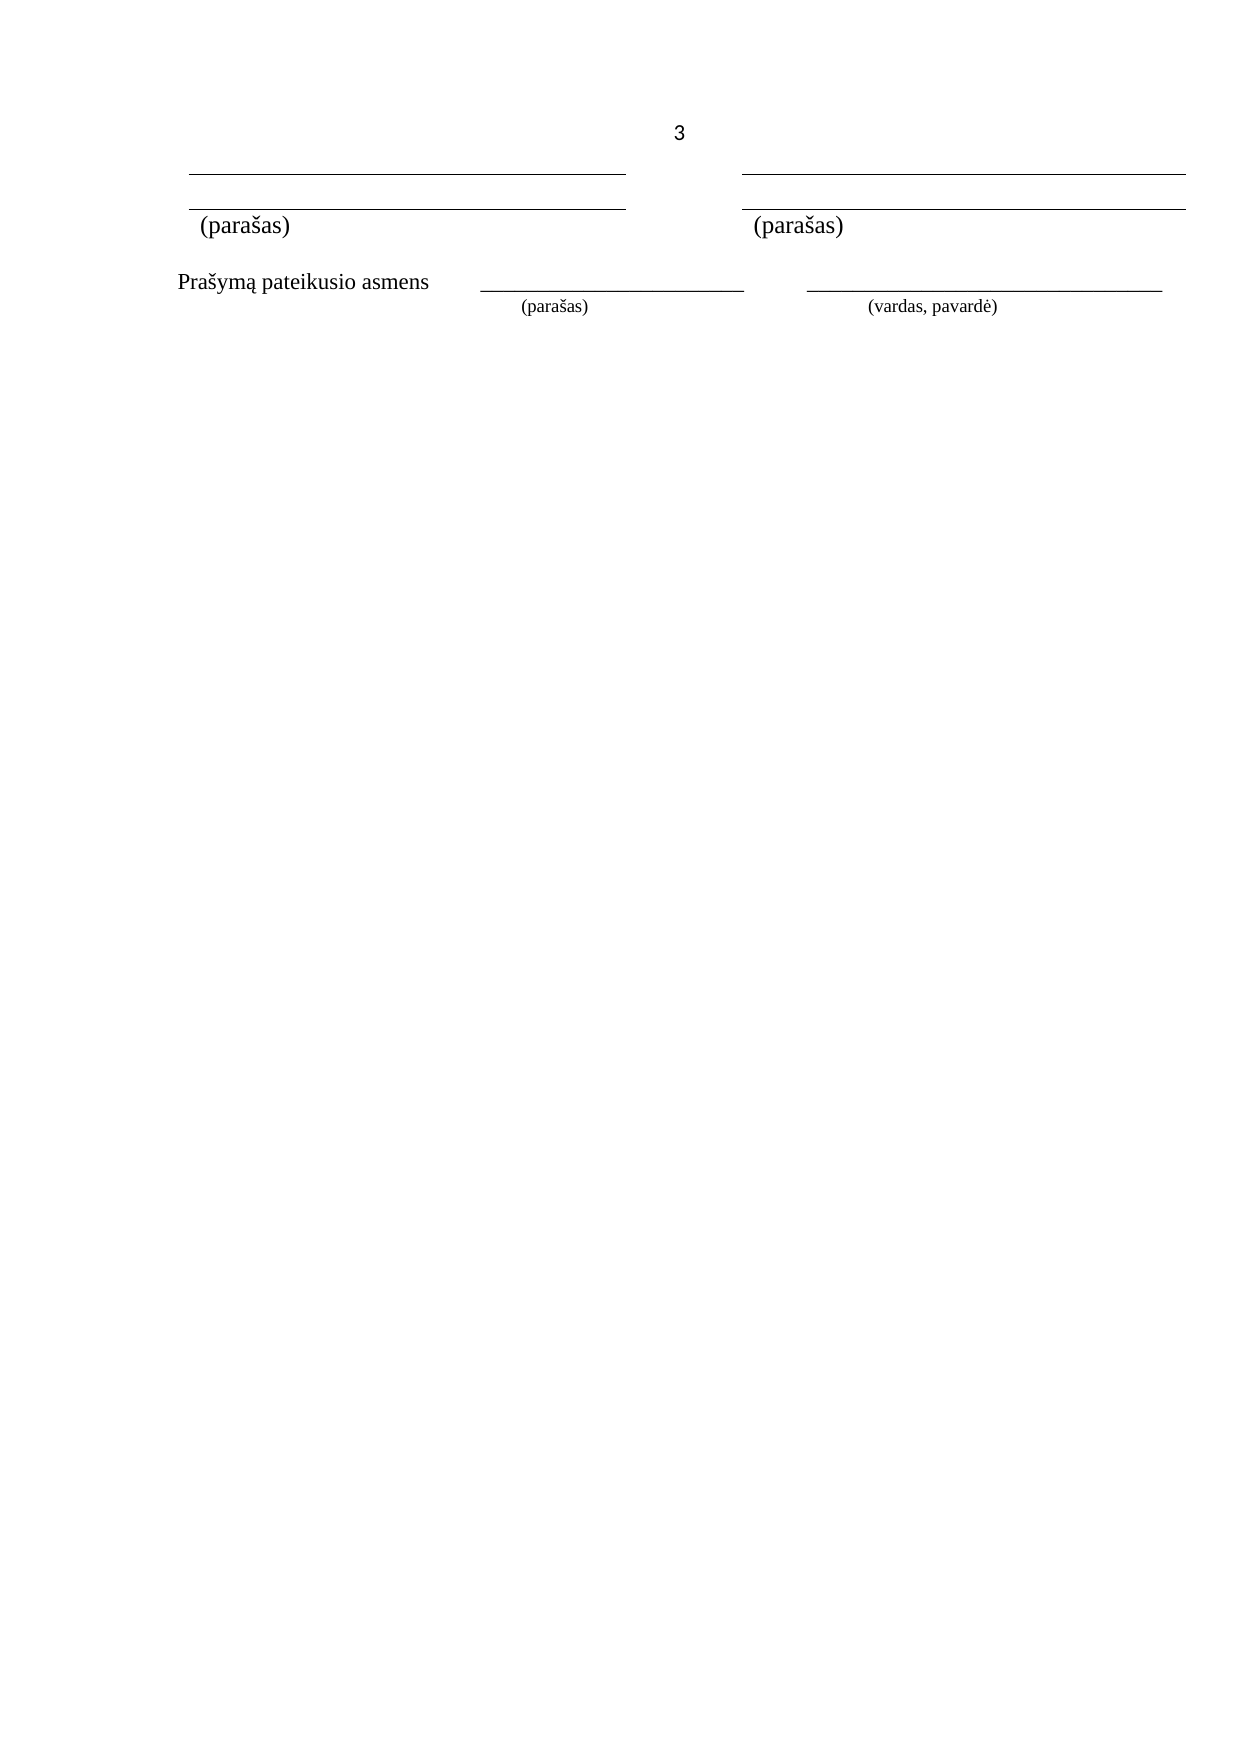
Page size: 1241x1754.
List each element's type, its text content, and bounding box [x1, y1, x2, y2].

table_cell [700, 174, 742, 209]
table_cell [1186, 174, 1240, 209]
table_cell [742, 175, 1186, 209]
table_cell [626, 209, 699, 238]
table_cell [626, 174, 699, 209]
table_cell (parašas) [742, 210, 1186, 238]
table_cell [1186, 209, 1240, 238]
text Prašymą pateikusio asmens _______________________ _______________________________ [177, 268, 1181, 295]
text (parašas) (vardas, pavardė) [177, 295, 1181, 328]
table_cell (parašas) [189, 210, 626, 238]
table_cell [700, 209, 742, 238]
table_cell [189, 175, 626, 209]
